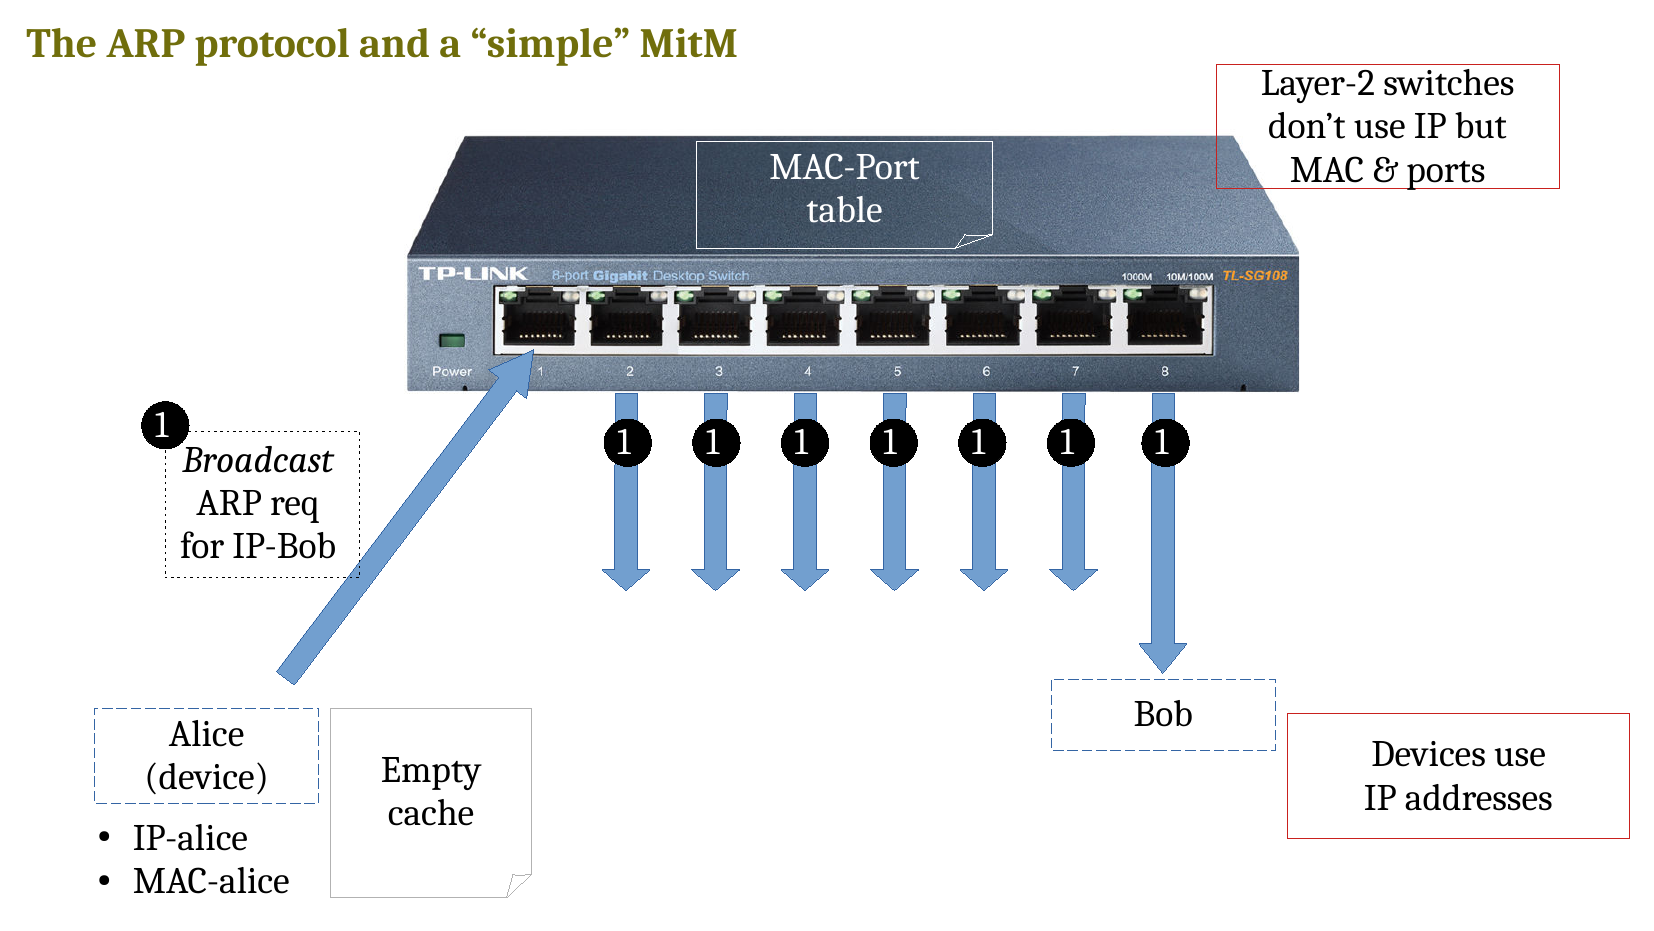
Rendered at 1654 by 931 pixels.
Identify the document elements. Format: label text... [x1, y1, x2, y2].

text_box [691, 473, 740, 591]
text_box [602, 473, 650, 591]
text_box 1 [956, 413, 1008, 473]
text_box [781, 473, 829, 591]
text_box MAC-Port table [696, 141, 993, 249]
text_box 1 [691, 413, 742, 473]
text_box Layer-2 switches don’t use IP but MAC & ports [1216, 64, 1560, 189]
text_box [704, 393, 728, 413]
text_box Alice (device) [94, 708, 319, 804]
text_box [615, 393, 638, 413]
text_box [973, 393, 996, 413]
text_box [1062, 393, 1086, 413]
text_box Bob [1051, 679, 1276, 751]
text_box [1049, 473, 1098, 591]
text_box [1139, 473, 1187, 674]
text_box IP-alice MAC-alice [82, 809, 309, 912]
text_box [870, 473, 919, 591]
text_box The ARP protocol and a “simple” MitM [11, 12, 1193, 77]
text_box Empty cache [330, 708, 532, 898]
text_box [1152, 393, 1175, 413]
text_box Broadcast ARP req for IP-Bob [165, 431, 360, 578]
picture [404, 129, 1300, 403]
text_box 1 [602, 413, 653, 473]
text_box 1 [1140, 413, 1191, 473]
text_box [960, 473, 1008, 591]
text_box 1 [139, 396, 191, 455]
text_box 1 [868, 413, 919, 473]
text_box [794, 393, 817, 413]
text_box Devices use IP addresses [1287, 713, 1630, 839]
text_box 1 [1045, 413, 1096, 473]
text_box [276, 349, 534, 685]
text_box [883, 393, 907, 413]
text_box 1 [779, 413, 831, 473]
